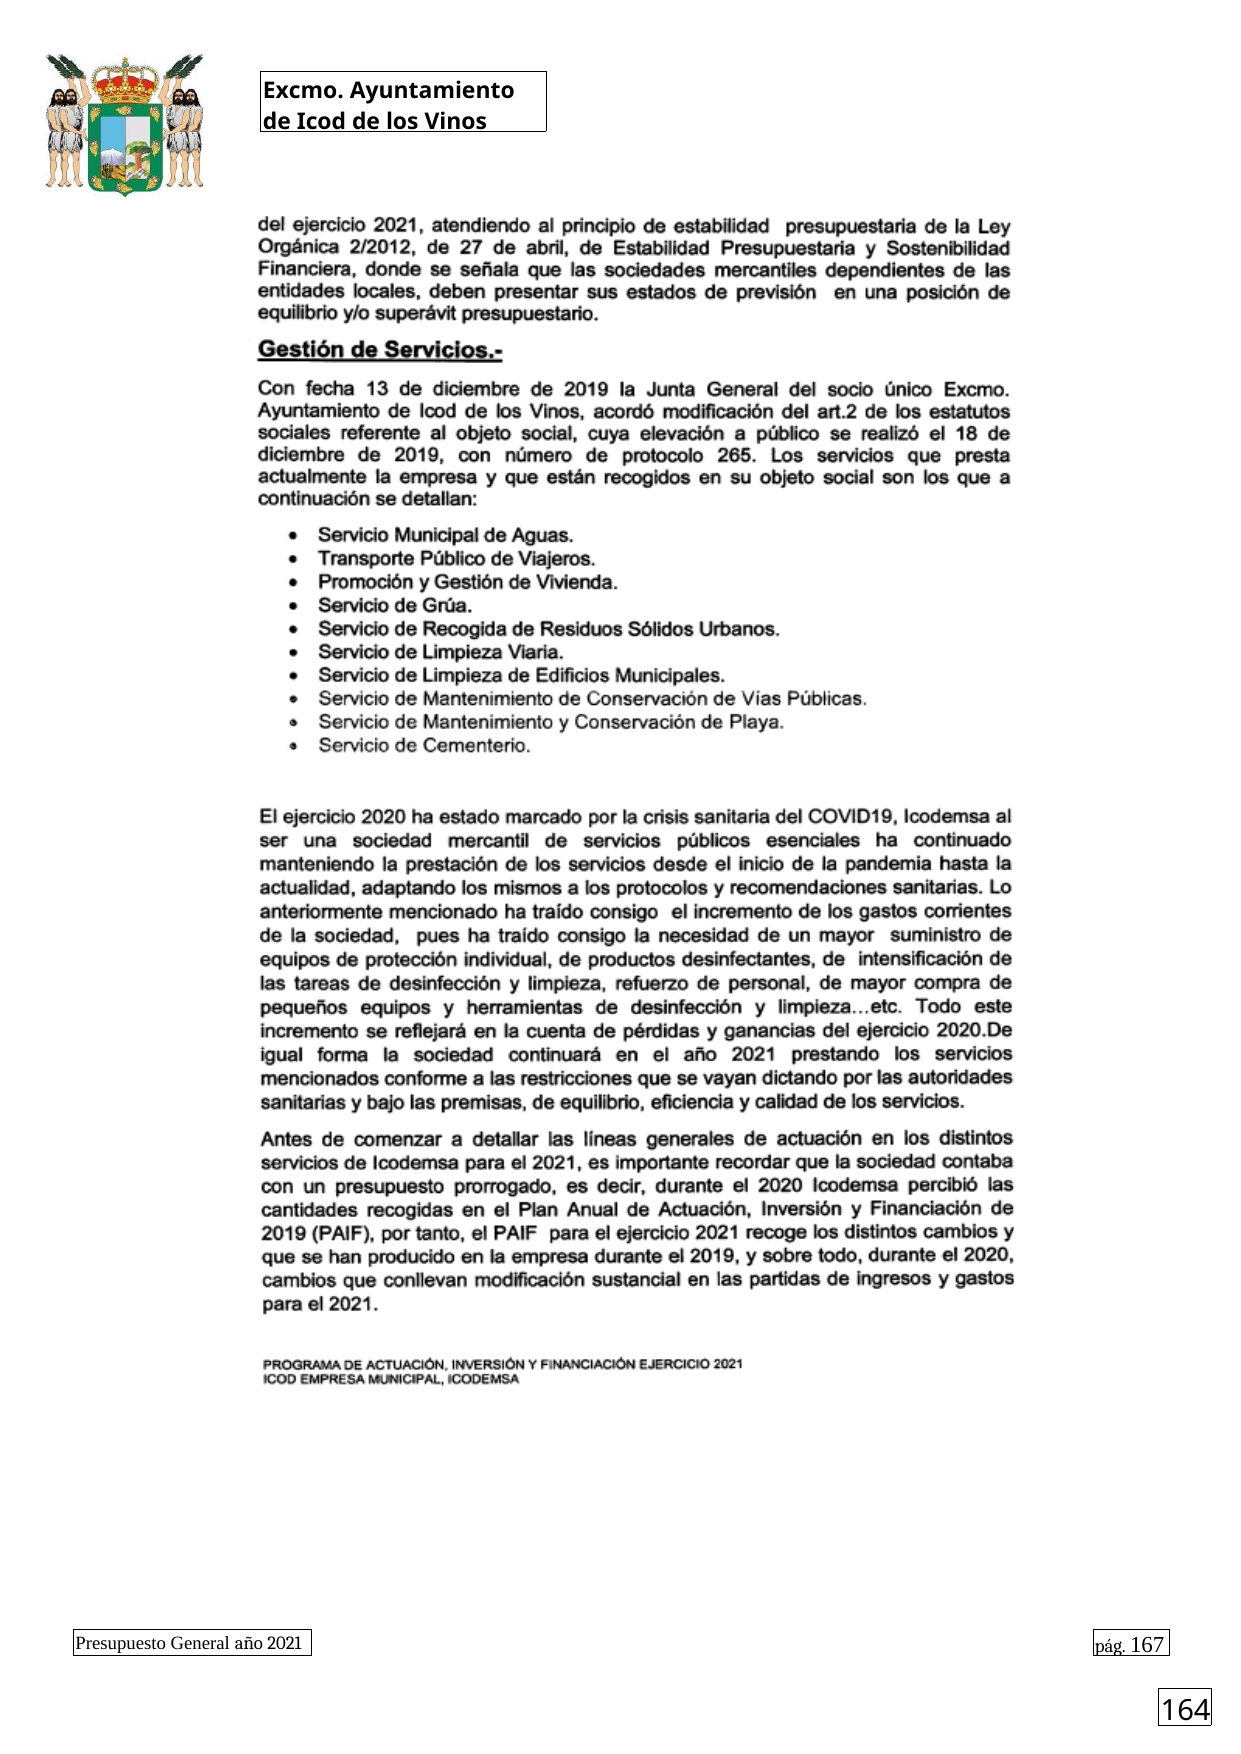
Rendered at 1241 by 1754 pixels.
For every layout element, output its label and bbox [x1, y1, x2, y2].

picture [45, 54, 204, 197]
picture [248, 216, 1015, 1386]
